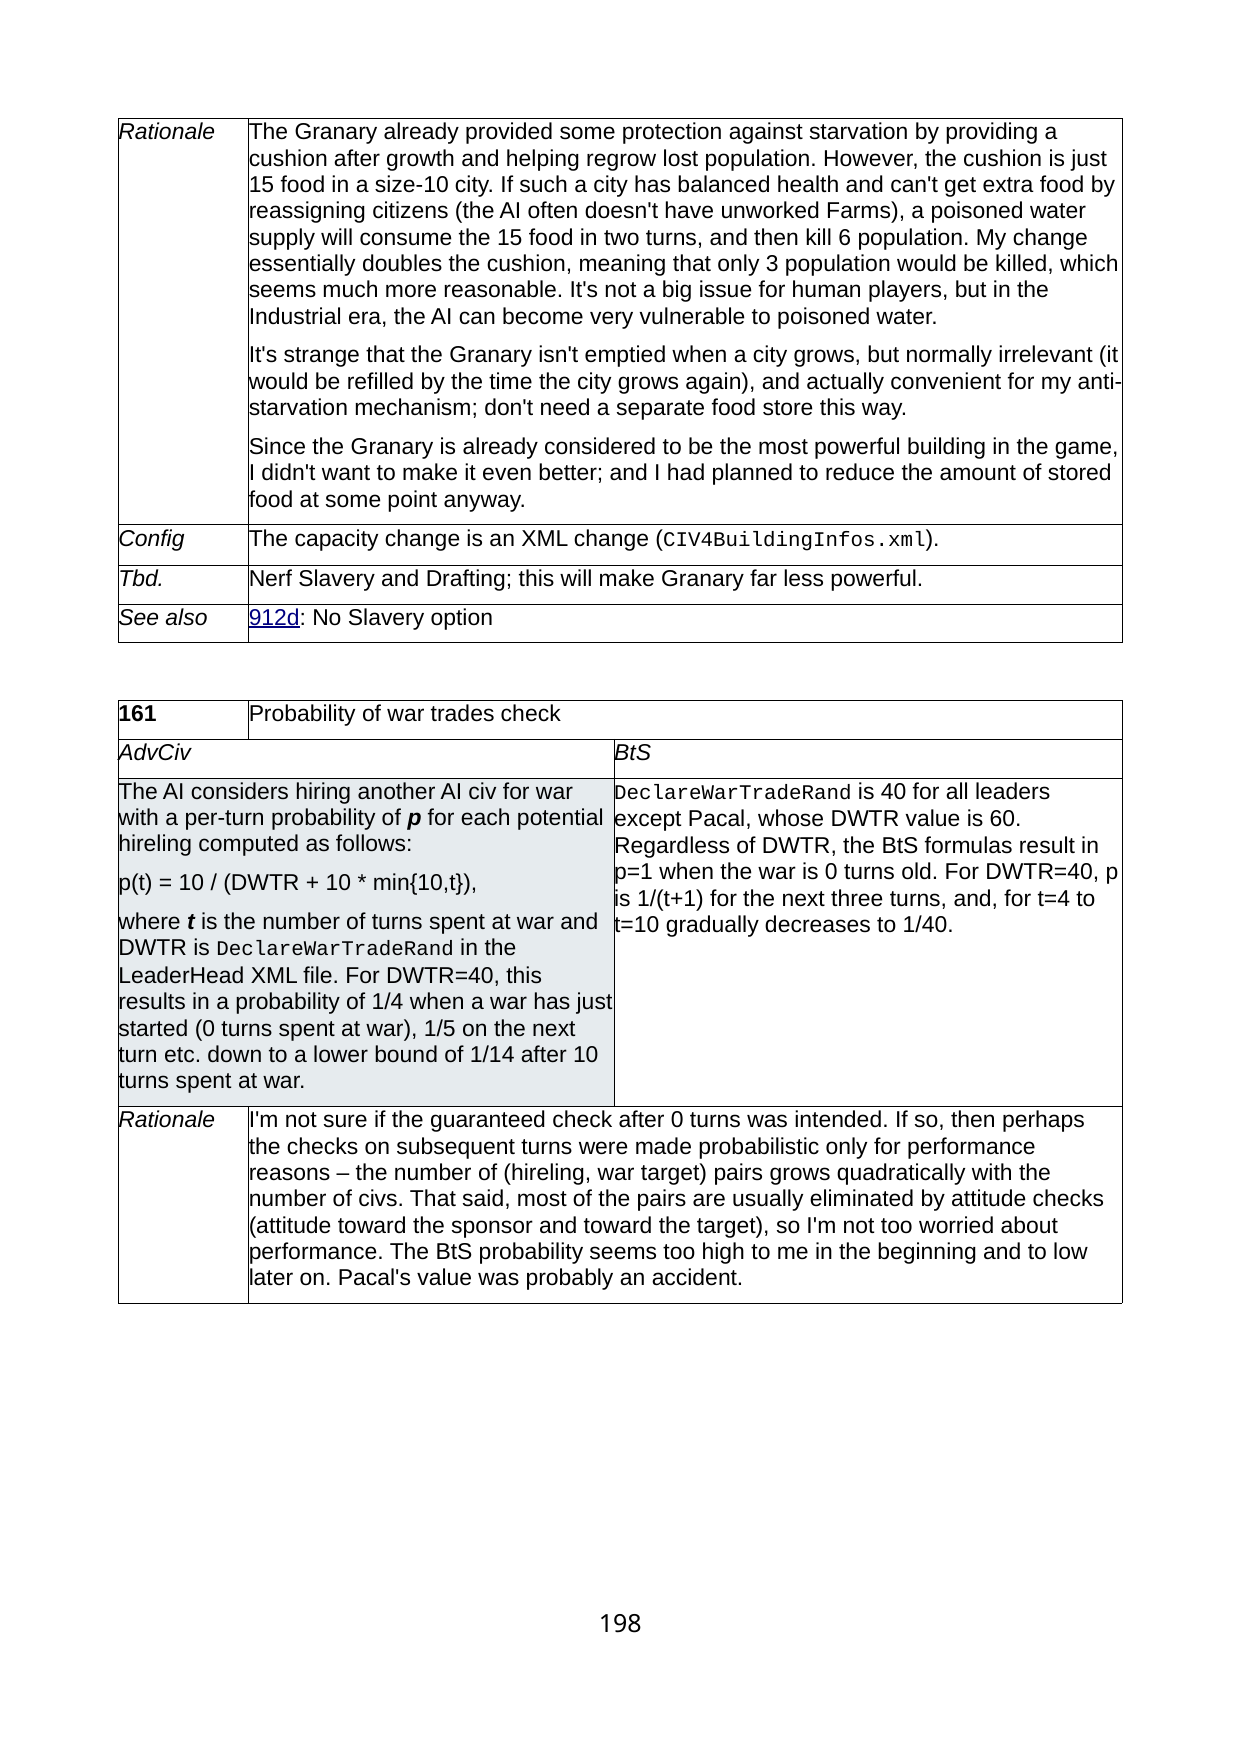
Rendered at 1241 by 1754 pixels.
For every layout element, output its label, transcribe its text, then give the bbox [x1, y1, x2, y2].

table_cell Tbd. [119, 566, 248, 603]
table_cell Rationale [119, 1107, 248, 1303]
table_cell AdvCiv [119, 740, 614, 778]
table_cell 912d: No Slavery option [249, 605, 1122, 642]
table_cell The AI considers hiring another AI civ for war with a per-turn probability of p for each potential hireling computed as follows: p(t) = 10 / (DWTR + 10 * min{10,t}), where t is the number of turns spent at war and DWTR is DeclareWarTradeRand in the LeaderHead XML file. For DWTR=40, this results in a probability of 1/4 when a war has just started (0 turns spent at war), 1/5 on the next turn etc. down to a lower bound of 1/14 after 10 turns spent at war. [119, 779, 614, 1106]
table_header 161 [119, 701, 248, 739]
table_cell Nerf Slavery and Drafting; this will make Granary far less powerful. [249, 566, 1122, 603]
table_cell See also [119, 605, 248, 642]
table_header Probability of war trades check [249, 701, 1122, 739]
table_cell The Granary already provided some protection against starvation by providing a cushion after growth and helping regrow lost population. However, the cushion is just 15 food in a size-10 city. If such a city has balanced health and can't get extra food by reassigning citizens (the AI often doesn't have unworked Farms), a poisoned water supply will consume the 15 food in two turns, and then kill 6 population. My change essentially doubles the cushion, meaning that only 3 population would be killed, which seems much more reasonable. It's not a big issue for human players, but in the Industrial era, the AI can become very vulnerable to poisoned water. It's strange that the Granary isn't emptied when a city grows, but normally irrelevant (it would be refilled by the time the city grows again), and actually convenient for my anti-starvation mechanism; don't need a separate food store this way. Since the Granary is already considered to be the most powerful building in the game, I didn't want to make it even better; and I had planned to reduce the amount of stored food at some point anyway. [249, 119, 1122, 524]
table_cell Rationale [119, 119, 248, 524]
table_cell The capacity change is an XML change (CIV4BuildingInfos.xml). [249, 525, 1122, 564]
table_cell DeclareWarTradeRand is 40 for all leaders except Pacal, whose DWTR value is 60. Regardless of DWTR, the BtS formulas result in p=1 when the war is 0 turns old. For DWTR=40, p is 1/(t+1) for the next three turns, and, for t=4 to t=10 gradually decreases to 1/40. [615, 779, 1122, 1106]
table_cell Config [119, 525, 248, 564]
table_cell BtS [615, 740, 1122, 778]
table_cell I'm not sure if the guaranteed check after 0 turns was intended. If so, then perhaps the checks on subsequent turns were made probabilistic only for performance reasons – the number of (hireling, war target) pairs grows quadratically with the number of civs. That said, most of the pairs are usually eliminated by attitude checks (attitude toward the sponsor and toward the target), so I'm not too worried about performance. The BtS probability seems too high to me in the beginning and to low later on. Pacal's value was probably an accident. [249, 1107, 1122, 1303]
